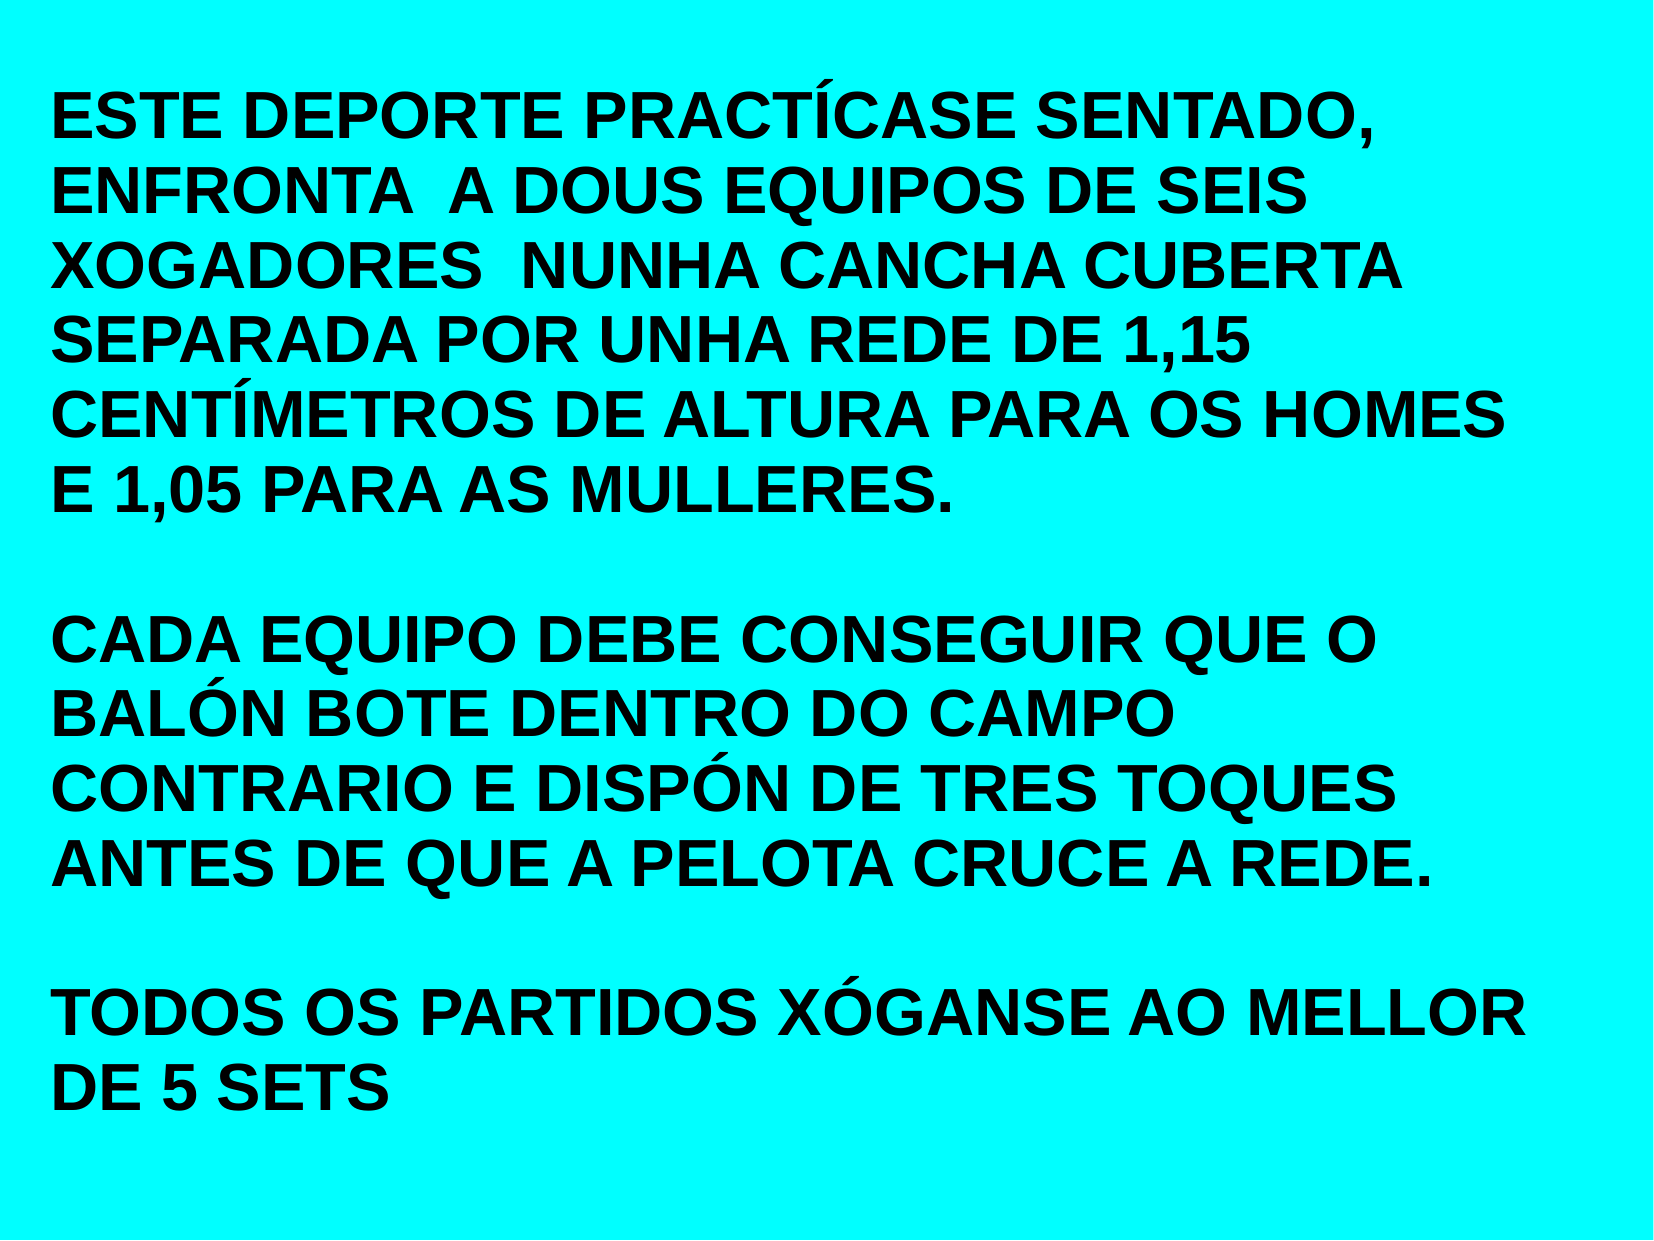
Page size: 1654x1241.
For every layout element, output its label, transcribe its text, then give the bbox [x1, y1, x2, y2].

text_box ESTE DEPORTE PRACTÍCASE SENTADO, ENFRONTA A DOUS EQUIPOS DE SEIS XOGADORES NUNHA CANCHA CUBERTA SEPARADA POR UNHA REDE DE 1,15 CENTÍMETROS DE ALTURA PARA OS HOMES E 1,05 PARA AS MULLERES. CADA EQUIPO DEBE CONSEGUIR QUE O BALÓN BOTE DENTRO DO CAMPO CONTRARIO E DISPÓN DE TRES TOQUES ANTES DE QUE A PELOTA CRUCE A REDE. TODOS OS PARTIDOS XÓGANSE AO MELLOR DE 5 SETS [35, 70, 1607, 1133]
